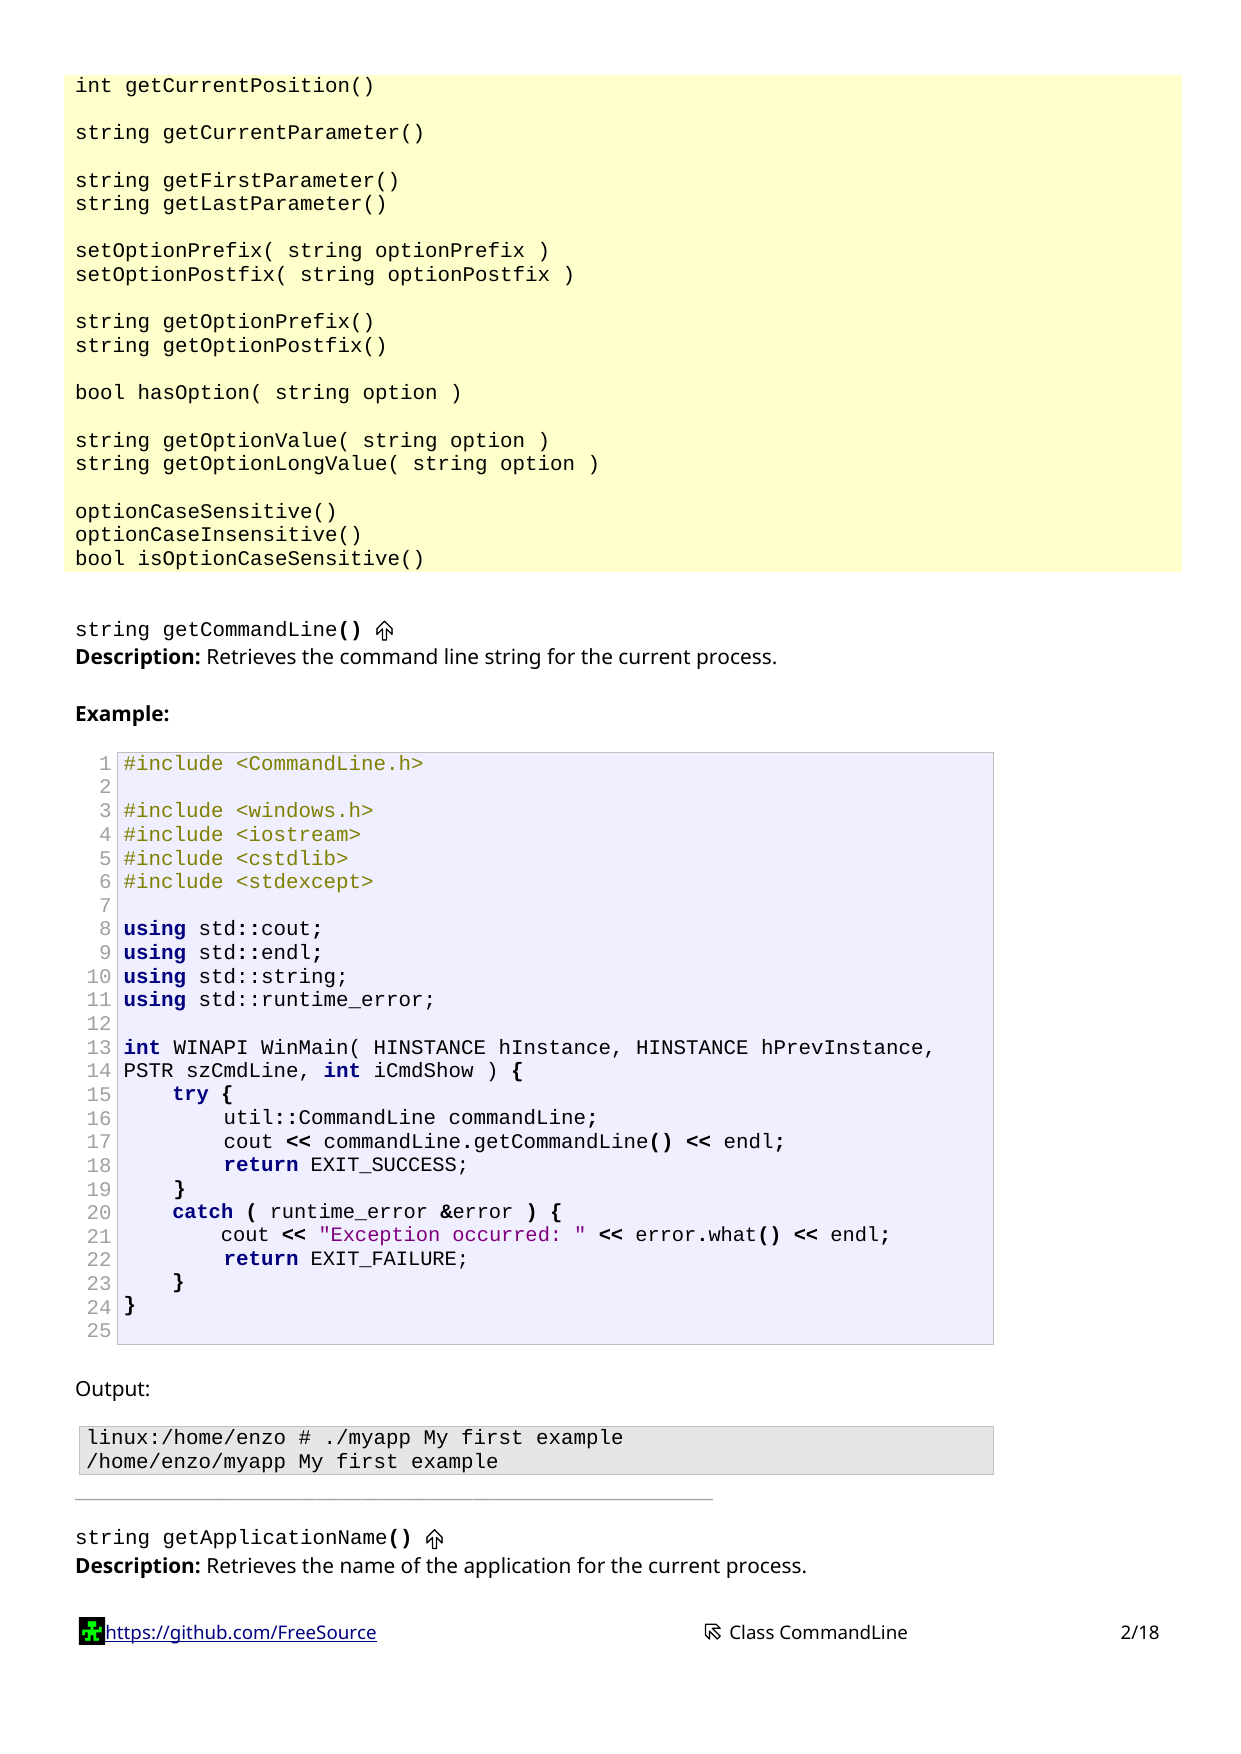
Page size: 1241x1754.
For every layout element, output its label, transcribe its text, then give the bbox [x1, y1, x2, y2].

picture [78, 1617, 106, 1645]
text Description: Retrieves the command line string for the current process. [75, 642, 1165, 671]
text Description: Retrieves the name of the application for the current process. [75, 1551, 1165, 1579]
table_header #include <CommandLine.h> #include <windows.h> #include <iostream> #include <cstdlib> #include <stdexcept> using std::cout; using std::endl; using std::string; using std::runtime_error; int WINAPI WinMain( HINSTANCE hInstance, HINSTANCE hPrevInstance, PSTR szCmdLine, int iCmdShow ) { try { util::CommandLine commandLine; cout << commandLine.getCommandLine() << endl; return EXIT_SUCCESS; } catch ( runtime_error &error ) { cout << "Exception occurred: " << error.what() << endl; return EXIT_FAILURE; } } [118, 753, 993, 1344]
text Example: [75, 699, 1165, 752]
text string getApplicationName()  [75, 1527, 1165, 1551]
table_header int getCurrentPosition() string getCurrentParameter() string getFirstParameter() string getLastParameter() setOptionPrefix( string optionPrefix ) setOptionPostfix( string optionPostfix ) string getOptionPrefix() string getOptionPostfix() bool hasOption( string option ) string getOptionValue( string option ) string getOptionLongValue( string option ) optionCaseSensitive() optionCaseInsensitive() bool isOptionCaseSensitive() [64, 75, 1182, 572]
table_header 1 2 3 4 5 6 7 8 9 10 11 12 13 14 15 16 17 18 19 20 21 22 23 24 25 [80, 752, 117, 1344]
text _____________________________________________________________________ [75, 1475, 1165, 1504]
table_header linux:/home/enzo # ./myapp My first example /home/enzo/myapp My first example [80, 1427, 993, 1474]
text string getCommandLine()  [75, 619, 1165, 642]
text Output: [75, 1374, 1165, 1402]
